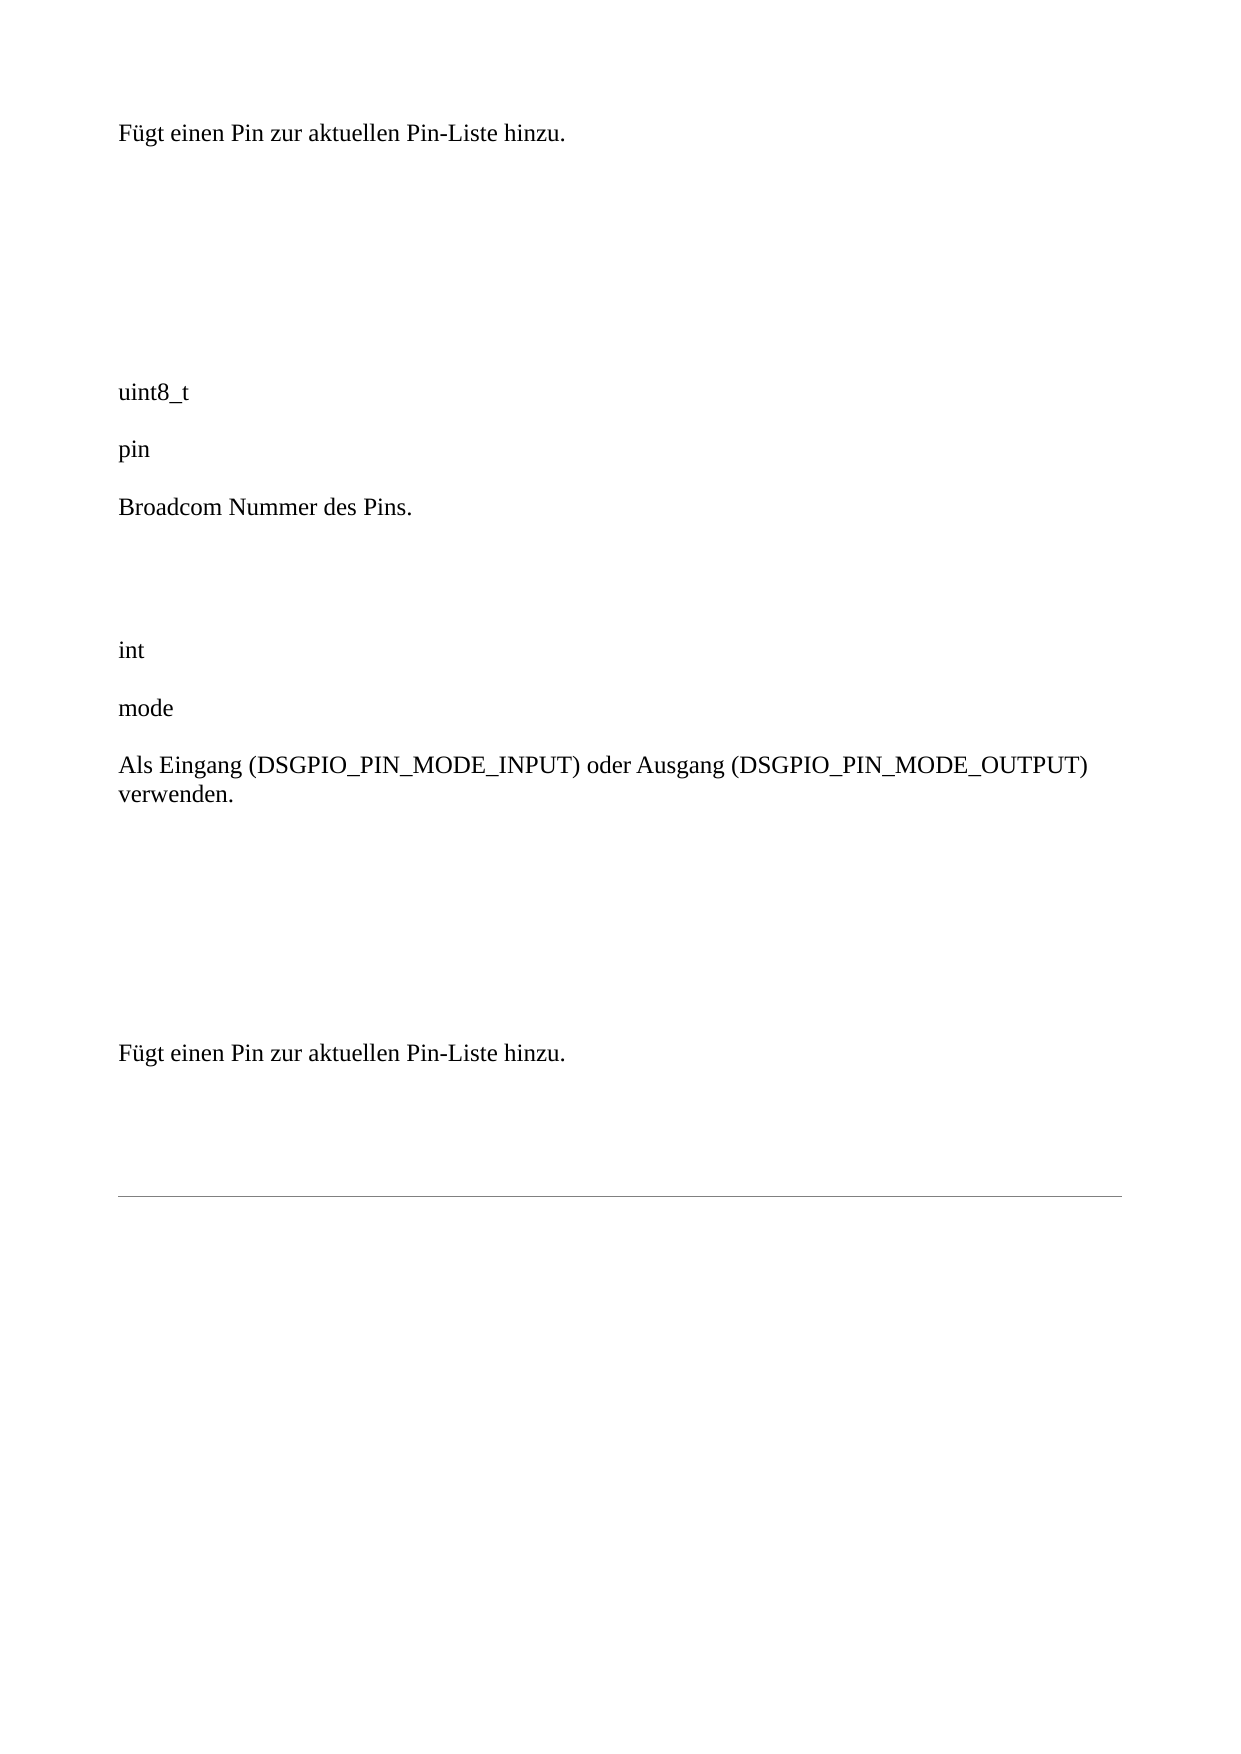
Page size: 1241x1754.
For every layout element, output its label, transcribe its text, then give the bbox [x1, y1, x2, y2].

text uint8_t [118, 377, 1122, 406]
text Fügt einen Pin zur aktuellen Pin-Liste hinzu. [118, 118, 1122, 176]
text Beschreibung [118, 923, 1122, 952]
text Parameter [118, 262, 1122, 291]
text Fügt einen Pin zur aktuellen Pin-Liste hinzu. [118, 1038, 1122, 1096]
text pin [118, 434, 1122, 463]
text mode [118, 693, 1122, 722]
text int [118, 636, 1122, 664]
text Als Eingang (DSGPIO_PIN_MODE_INPUT) oder Ausgang (DSGPIO_PIN_MODE_OUTPUT) verwenden. [118, 751, 1122, 837]
text Broadcom Nummer des Pins. [118, 492, 1122, 549]
